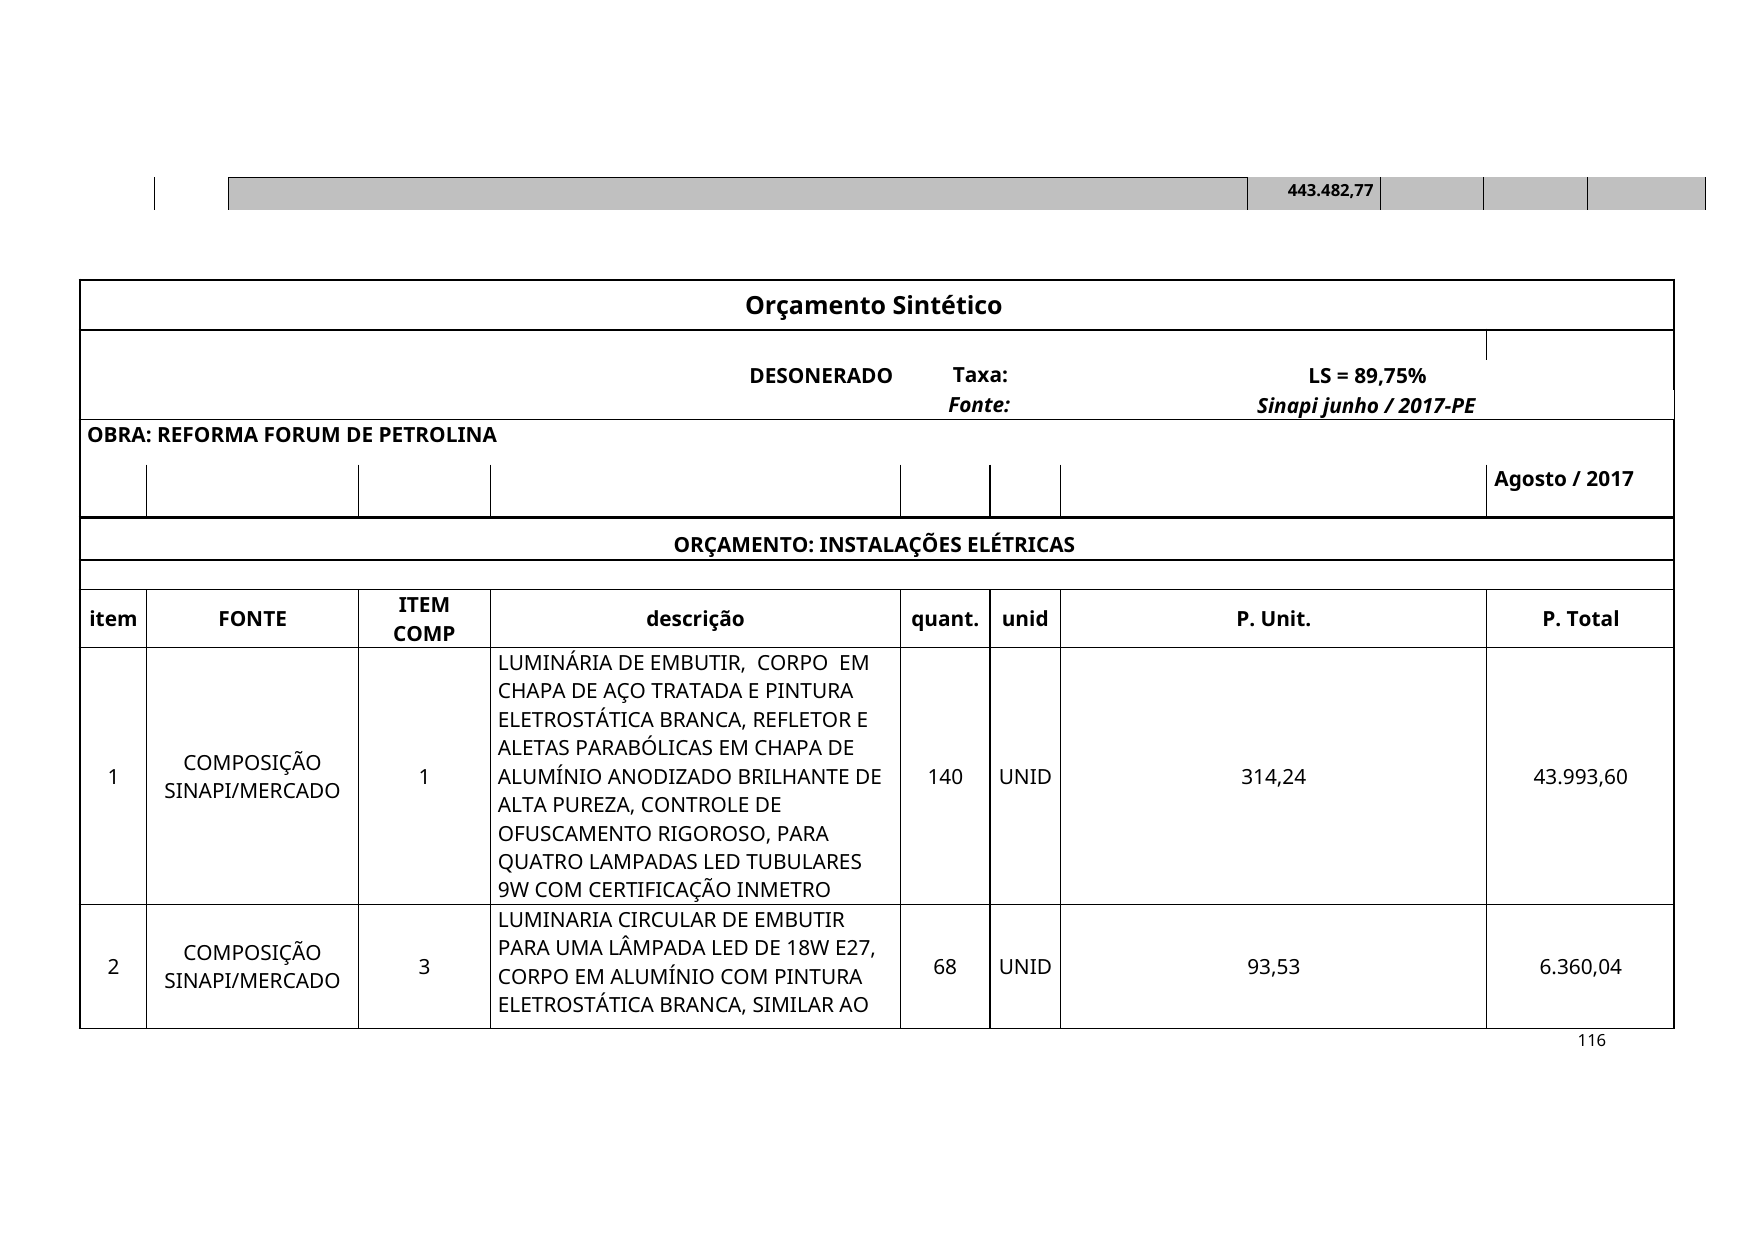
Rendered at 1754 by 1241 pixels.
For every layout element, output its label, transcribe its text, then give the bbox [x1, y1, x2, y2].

table_cell [490, 390, 900, 419]
table_cell FONTE [147, 590, 358, 647]
table_cell item [81, 590, 146, 647]
table_cell 93,53 [1061, 905, 1486, 1028]
table_cell P. Total [1487, 590, 1673, 647]
table_cell [147, 360, 358, 389]
table_cell [358, 390, 490, 419]
table_cell UNID [991, 905, 1060, 1028]
table_cell [990, 331, 1060, 360]
table_cell [1060, 331, 1486, 360]
table_cell [358, 360, 490, 389]
table_cell DESONERADO [490, 360, 900, 389]
table_cell [1487, 331, 1673, 360]
table_cell [81, 561, 1673, 589]
table_cell Sinapi junho / 2017-PE [1060, 390, 1674, 419]
table_cell OBRA: REFORMA FORUM DE PETROLINA [81, 420, 1673, 464]
table_cell [490, 331, 900, 360]
table_cell 68 [901, 905, 989, 1028]
table_cell unid [991, 590, 1060, 647]
table_cell COMPOSIÇÃO SINAPI/MERCADO [147, 648, 358, 904]
table_cell ITEM COMP [359, 590, 490, 647]
table_cell 314,24 [1061, 648, 1486, 904]
table_cell LS = 89,75% [1060, 360, 1673, 389]
table_cell quant. [901, 590, 989, 647]
table_cell descrição [491, 590, 900, 647]
table_cell 3 [359, 905, 490, 1028]
table_cell [358, 331, 490, 360]
table_cell UNID [991, 648, 1060, 904]
table_cell 2 [81, 905, 146, 1028]
table_cell COMPOSIÇÃO SINAPI/MERCADO [147, 905, 358, 1028]
table_cell [901, 465, 989, 516]
table_cell Agosto / 2017 [1487, 465, 1673, 516]
table_cell [81, 331, 147, 360]
table_cell [1484, 177, 1587, 210]
table_cell [991, 465, 1060, 516]
table_cell 443.482,77 [1248, 177, 1380, 210]
table_cell [1588, 177, 1705, 210]
table_cell 1 [359, 648, 490, 904]
table_cell [155, 177, 228, 210]
table_cell [229, 178, 1247, 210]
table_cell [81, 465, 146, 516]
table_cell 43.993,60 [1487, 648, 1673, 904]
table_header Orçamento Sintético [81, 281, 1673, 328]
table_cell [491, 465, 900, 516]
table_cell Taxa: [900, 360, 1060, 389]
table_cell [1381, 177, 1483, 210]
table_cell LUMINÁRIA DE EMBUTIR, CORPO EM CHAPA DE AÇO TRATADA E PINTURA ELETROSTÁTICA BRANCA, REFLETOR E ALETAS PARABÓLICAS EM CHAPA DE ALUMÍNIO ANODIZADO BRILHANTE DE ALTA PUREZA, CONTROLE DE OFUSCAMENTO RIGOROSO, PARA QUATRO LAMPADAS LED TUBULARES 9W COM CERTIFICAÇÃO INMETRO [491, 648, 900, 904]
table_cell 6.360,04 [1487, 905, 1673, 1028]
table_cell Fonte: [900, 390, 1060, 419]
table_cell [81, 390, 147, 419]
table_cell LUMINARIA CIRCULAR DE EMBUTIR PARA UMA LÂMPADA LED DE 18W E27, CORPO EM ALUMÍNIO COM PINTURA ELETROSTÁTICA BRANCA, SIMILAR AO [491, 905, 900, 1028]
table_cell P. Unit. [1061, 590, 1486, 647]
table_cell [147, 390, 358, 419]
table_cell [147, 331, 358, 360]
table_cell [900, 331, 990, 360]
table_cell [359, 465, 490, 516]
table_cell [1061, 465, 1486, 516]
table_cell [147, 465, 358, 516]
table_cell ORÇAMENTO: INSTALAÇÕES ELÉTRICAS [81, 519, 1673, 559]
table_cell 140 [901, 648, 989, 904]
table_cell 1 [81, 648, 146, 904]
table_cell [81, 360, 147, 389]
